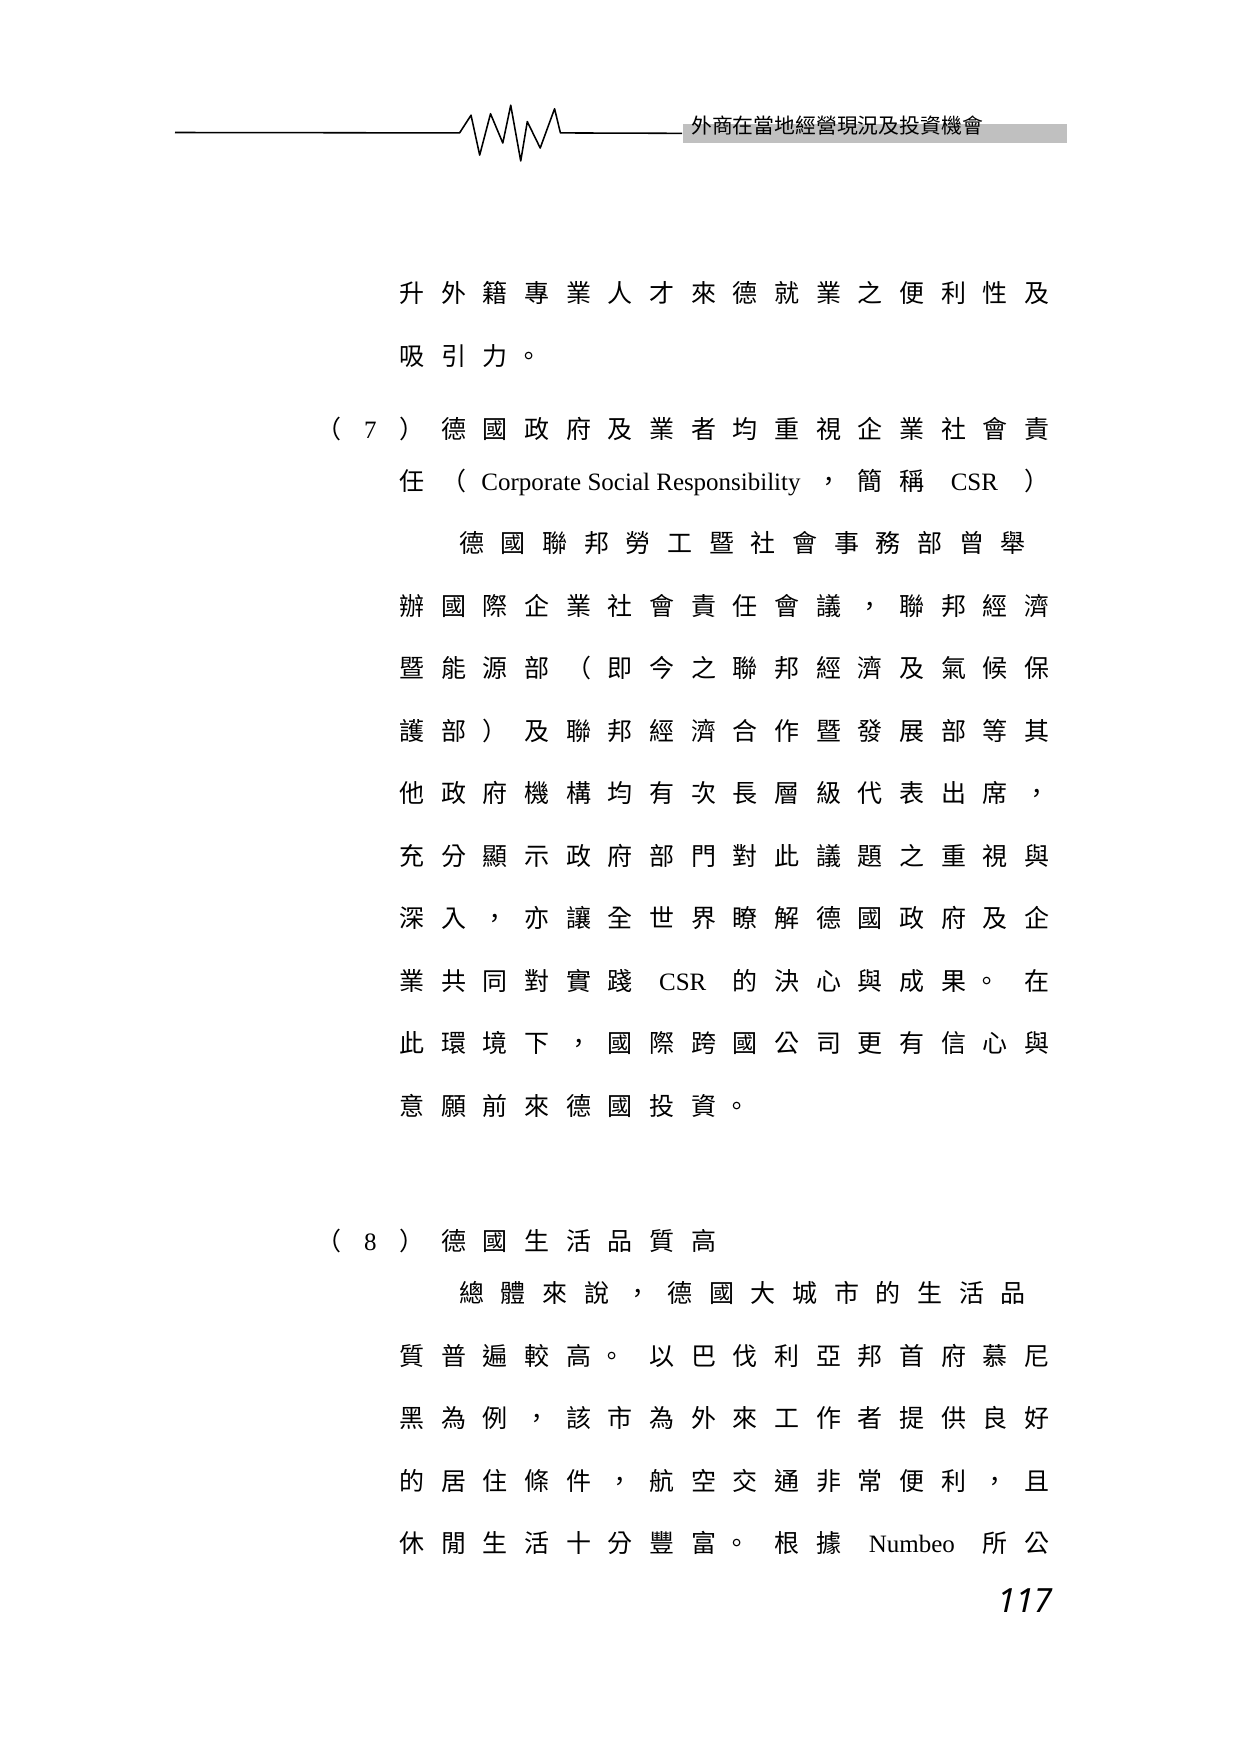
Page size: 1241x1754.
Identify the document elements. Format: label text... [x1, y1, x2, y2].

text 德國聯邦勞工暨社會事務部曾舉辦國際企業社會責任會議，聯邦經濟暨能源部（即今之聯邦經濟及氣候保護部）及聯邦經濟合作暨發展部等其他政府機構均有次長層級代表出席，充分顯示政府部門對此議題之重視與深入，亦讓全世界瞭解德國政府及企業共同對實踐CSR的決心與成果。在此環境下，國際跨國公司更有信心與意願前來德國投資。 [306, 500, 1058, 1125]
text 升外籍專業人才來德就業之便利性及吸引力。 [367, 250, 1058, 375]
text 總體來說，德國大城市的生活品質普遍較高。以巴伐利亞邦首府慕尼黑為例，該市為外來工作者提供良好的居住條件，航空交通非常便利，且休閒生活十分豐富。根據Numbeo所公 [306, 1250, 1058, 1563]
text （7）德國政府及業者均重視企業社會責任（Corporate Social Responsibility，簡稱CSR） [306, 375, 1058, 500]
text （8）德國生活品質高 [306, 1188, 1058, 1250]
